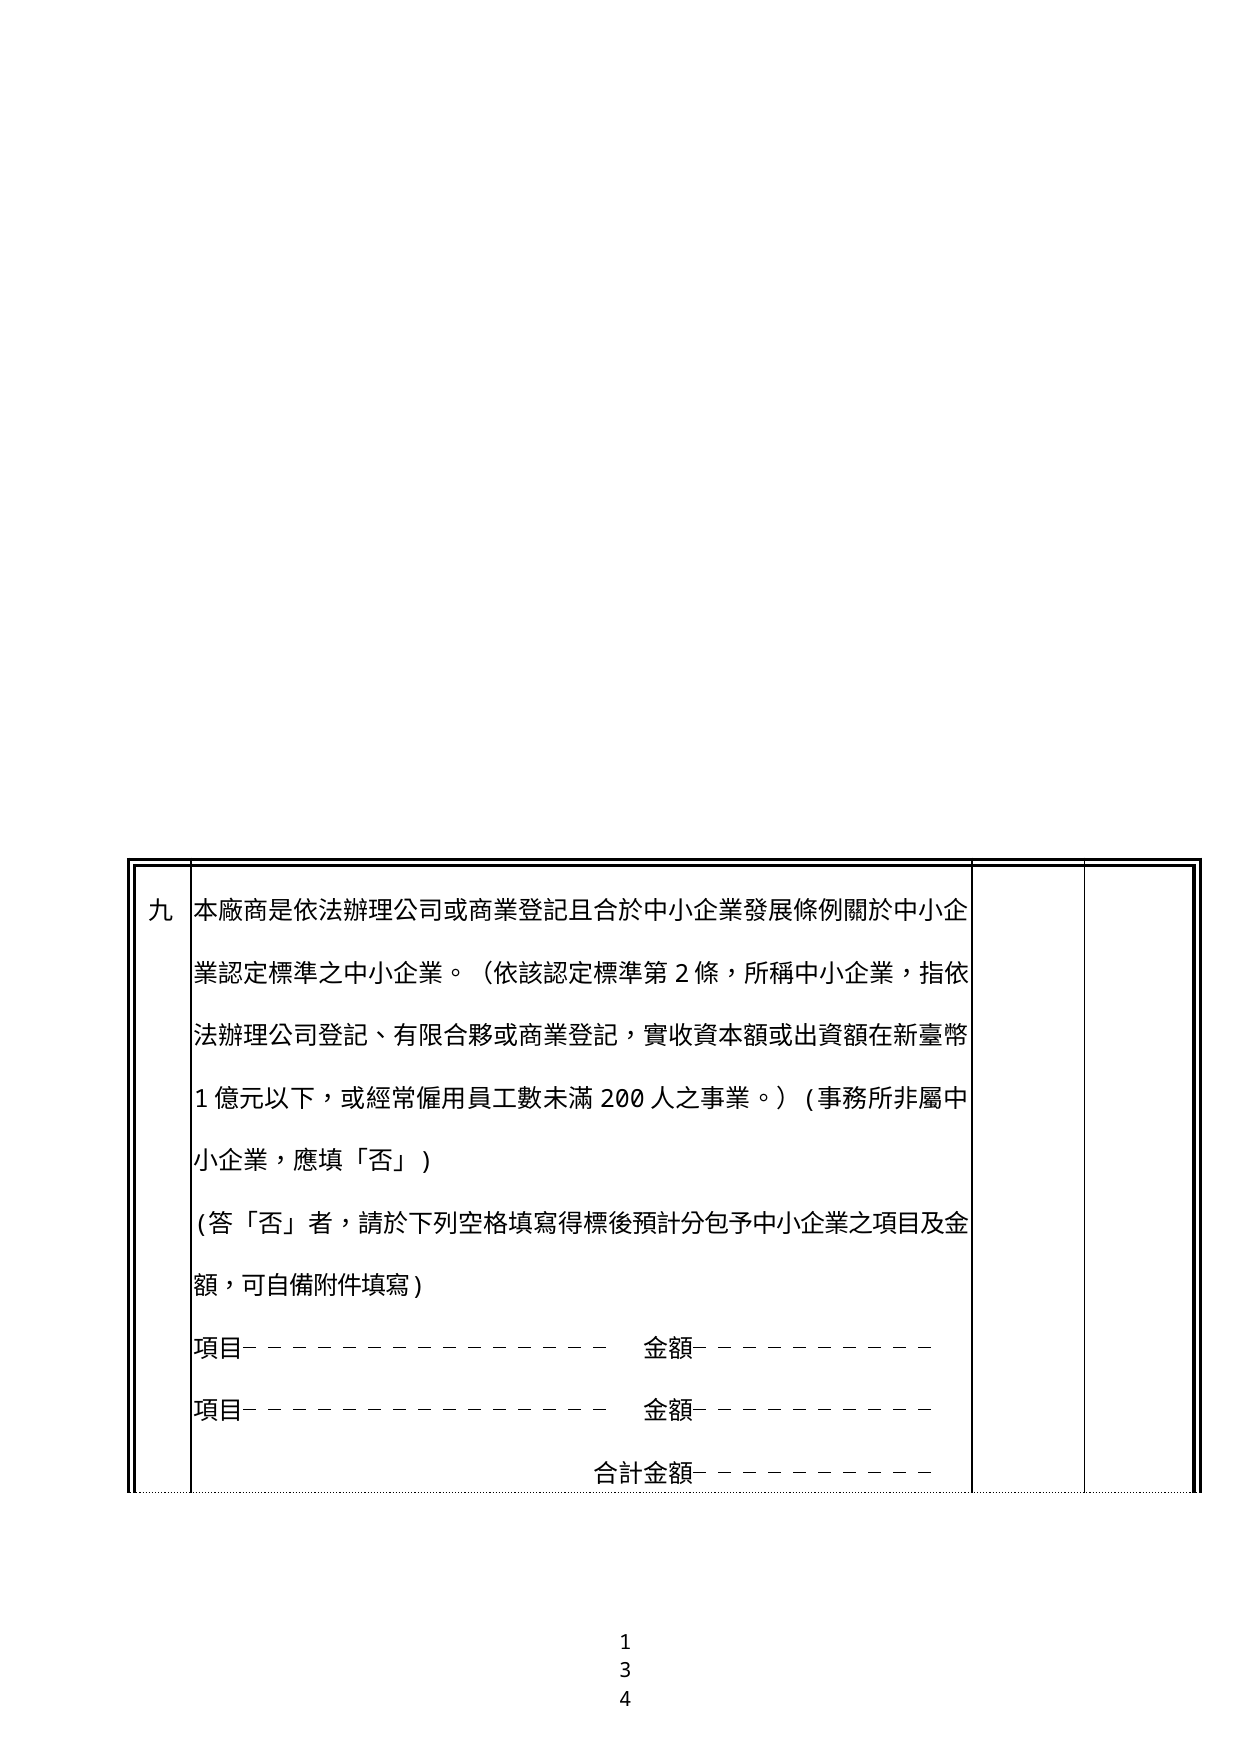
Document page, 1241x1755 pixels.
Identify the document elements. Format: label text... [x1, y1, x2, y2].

table_header [1085, 867, 1192, 1492]
table_header [973, 867, 1084, 1492]
table_header 本廠商是依法辦理公司或商業登記且合於中小企業發展條例關於中小企業認定標準之中小企業。（依該認定標準第2條，所稱中小企業，指依法辦理公司登記、有限合夥或商業登記，實收資本額或出資額在新臺幣1億元以下，或經常僱用員工數未滿200人之事業。）(事務所非屬中小企業，應填「否」) (答「否」者，請於下列空格填寫得標後預計分包予中小企業之項目及金額，可自備附件填寫) 項目╴╴╴╴╴╴╴╴╴╴╴╴╴╴╴ 金額╴╴╴╴╴╴╴╴╴╴ 項目╴╴╴╴╴╴╴╴╴╴╴╴╴╴╴ 金額╴╴╴╴╴╴╴╴╴╴ 合計金額╴╴╴╴╴╴╴╴╴╴ [192, 867, 971, 1492]
table_header 九 [132, 861, 190, 1492]
table_header [1085, 861, 1197, 1492]
